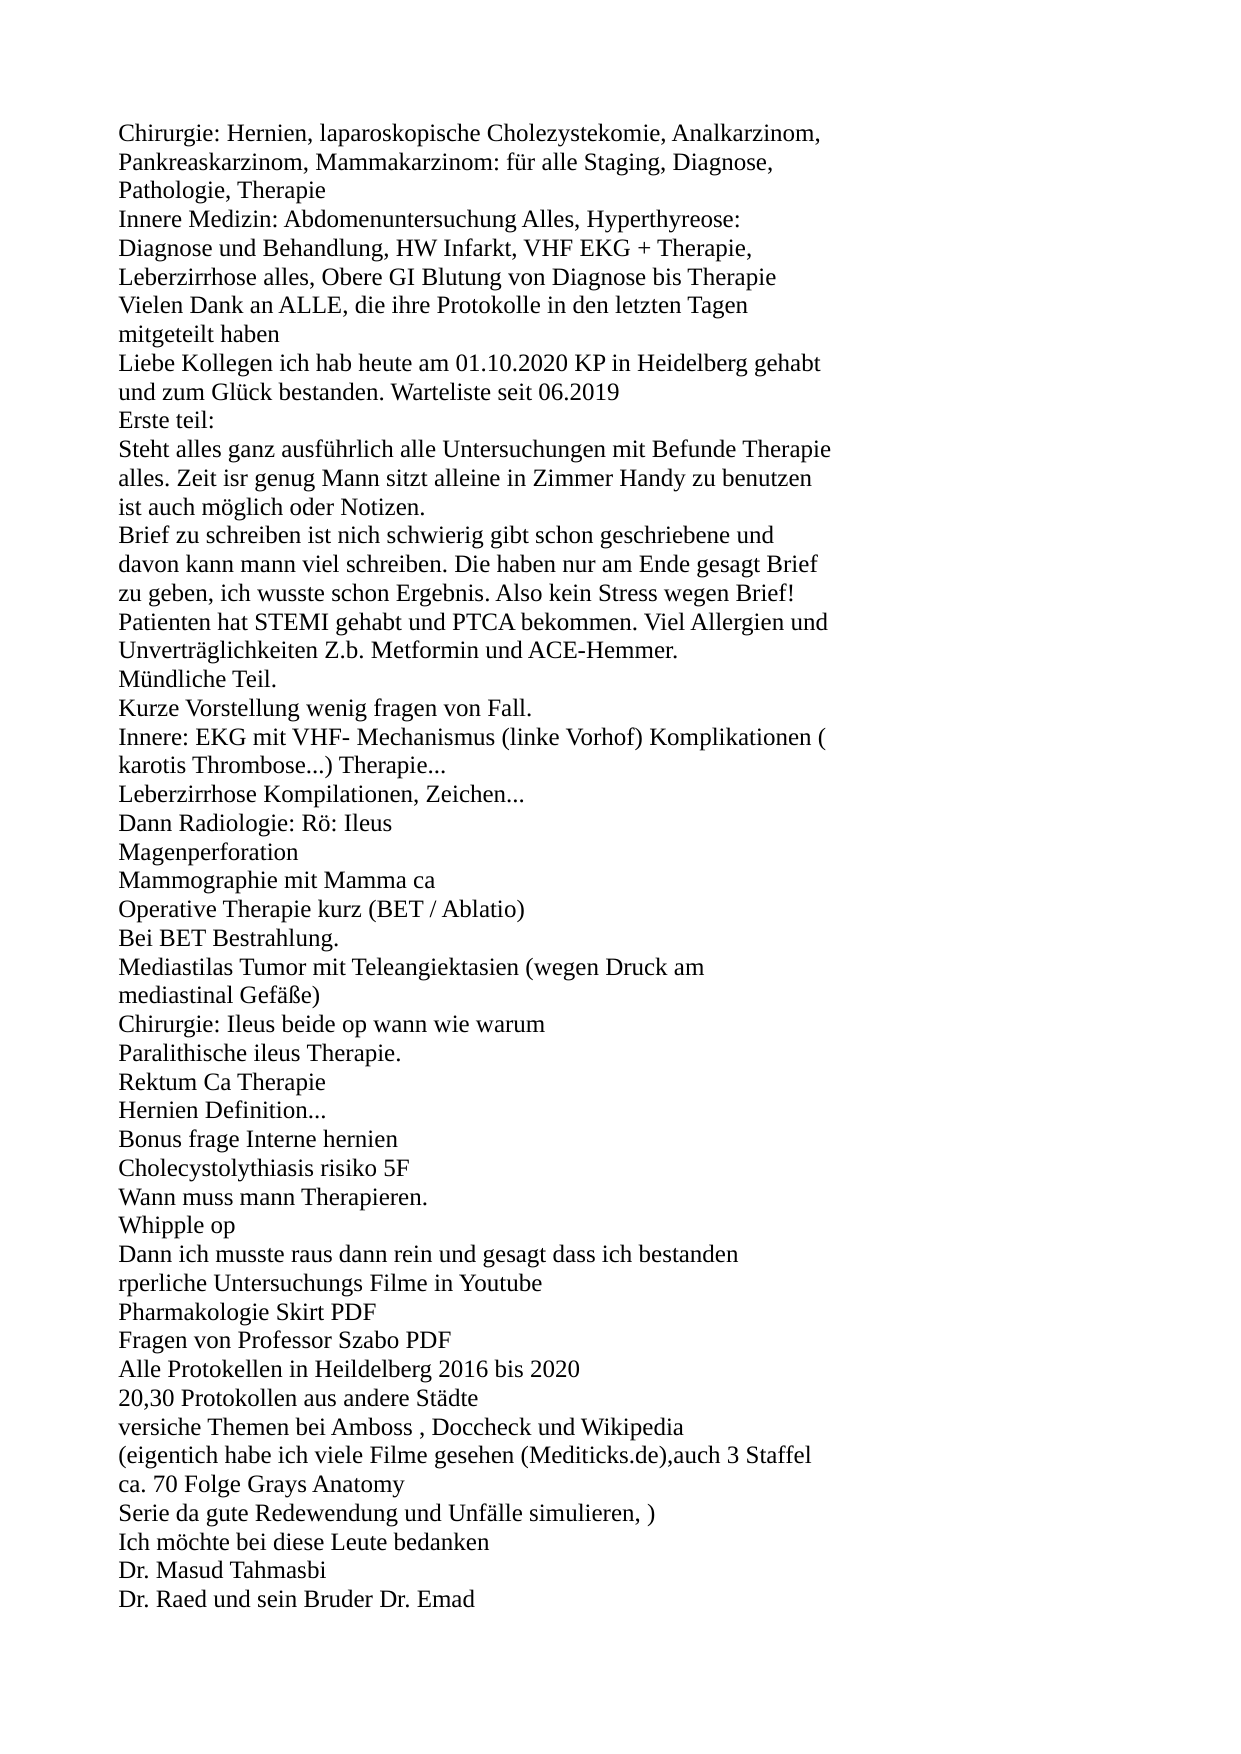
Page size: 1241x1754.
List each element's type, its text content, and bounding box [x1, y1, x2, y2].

text Kurze Vorstellung wenig fragen von Fall. [118, 693, 1122, 722]
text Liebe Kollegen ich hab heute am 01.10.2020 KP in Heidelberg gehabt [118, 348, 1122, 377]
text Innere: EKG mit VHF- Mechanismus (linke Vorhof) Komplikationen ( [118, 722, 1122, 751]
text Cholecystolythiasis risiko 5F [118, 1153, 1122, 1182]
text mitgeteilt haben [118, 319, 1122, 348]
text Leberzirrhose Kompilationen, Zeichen... [118, 779, 1122, 808]
text Bei BET Bestrahlung. [118, 923, 1122, 952]
text ist auch möglich oder Notizen. [118, 492, 1122, 521]
text (eigentich habe ich viele Filme gesehen (Mediticks.de),auch 3 Staffel [118, 1441, 1122, 1469]
text Paralithische ileus Therapie. [118, 1038, 1122, 1067]
text Fragen von Professor Szabo PDF [118, 1326, 1122, 1354]
text Brief zu schreiben ist nich schwierig gibt schon geschriebene und [118, 521, 1122, 549]
text Pharmakologie Skirt PDF [118, 1297, 1122, 1326]
text davon kann mann viel schreiben. Die haben nur am Ende gesagt Brief [118, 549, 1122, 578]
text Whipple op [118, 1211, 1122, 1239]
text Leberzirrhose alles, Obere GI Blutung von Diagnose bis Therapie [118, 262, 1122, 291]
text Dr. Masud Tahmasbi [118, 1556, 1122, 1584]
text Dann ich musste raus dann rein und gesagt dass ich bestanden [118, 1239, 1122, 1268]
text 20,30 Protokollen aus andere Städte [118, 1383, 1122, 1412]
text Steht alles ganz ausführlich alle Untersuchungen mit Befunde Therapie [118, 434, 1122, 463]
text Operative Therapie kurz (BET / Ablatio) [118, 894, 1122, 923]
text Innere Medizin: Abdomenuntersuchung Alles, Hyperthyreose: [118, 204, 1122, 233]
text Ich möchte bei diese Leute bedanken [118, 1527, 1122, 1556]
text Mediastilas Tumor mit Teleangiektasien (wegen Druck am [118, 952, 1122, 981]
text ca. 70 Folge Grays Anatomy [118, 1469, 1122, 1498]
text Dr. Raed und sein Bruder Dr. Emad [118, 1584, 1122, 1613]
text Erste teil: [118, 406, 1122, 434]
text Wann muss mann Therapieren. [118, 1182, 1122, 1211]
text Rektum Ca Therapie [118, 1067, 1122, 1096]
text Chirurgie: Ileus beide op wann wie warum [118, 1009, 1122, 1038]
text Mündliche Teil. [118, 664, 1122, 693]
text karotis Thrombose...) Therapie... [118, 751, 1122, 779]
text Unverträglichkeiten Z.b. Metformin und ACE-Hemmer. [118, 636, 1122, 664]
text und zum Glück bestanden. Warteliste seit 06.2019 [118, 377, 1122, 406]
text Patienten hat STEMI gehabt und PTCA bekommen. Viel Allergien und [118, 607, 1122, 636]
text Mammographie mit Mamma ca [118, 866, 1122, 894]
text zu geben, ich wusste schon Ergebnis. Also kein Stress wegen Brief! [118, 578, 1122, 607]
text Vielen Dank an ALLE, die ihre Protokolle in den letzten Tagen [118, 291, 1122, 319]
text Pankreaskarzinom, Mammakarzinom: für alle Staging, Diagnose, [118, 147, 1122, 176]
text Dann Radiologie: Rö: Ileus [118, 808, 1122, 837]
text Chirurgie: Hernien, laparoskopische Cholezystekomie, Analkarzinom, [118, 118, 1122, 147]
text Alle Protokellen in Heildelberg 2016 bis 2020 [118, 1354, 1122, 1383]
text Serie da gute Redewendung und Unfälle simulieren, ) [118, 1498, 1122, 1527]
text Pathologie, Therapie [118, 176, 1122, 204]
text Magenperforation [118, 837, 1122, 866]
text Hernien Definition... [118, 1096, 1122, 1124]
text rperliche Untersuchungs Filme in Youtube [118, 1268, 1122, 1297]
text Diagnose und Behandlung, HW Infarkt, VHF EKG + Therapie, [118, 233, 1122, 262]
text mediastinal Gefäße) [118, 981, 1122, 1009]
text alles. Zeit isr genug Mann sitzt alleine in Zimmer Handy zu benutzen [118, 463, 1122, 492]
text versiche Themen bei Amboss , Doccheck und Wikipedia [118, 1412, 1122, 1441]
text Bonus frage Interne hernien [118, 1124, 1122, 1153]
